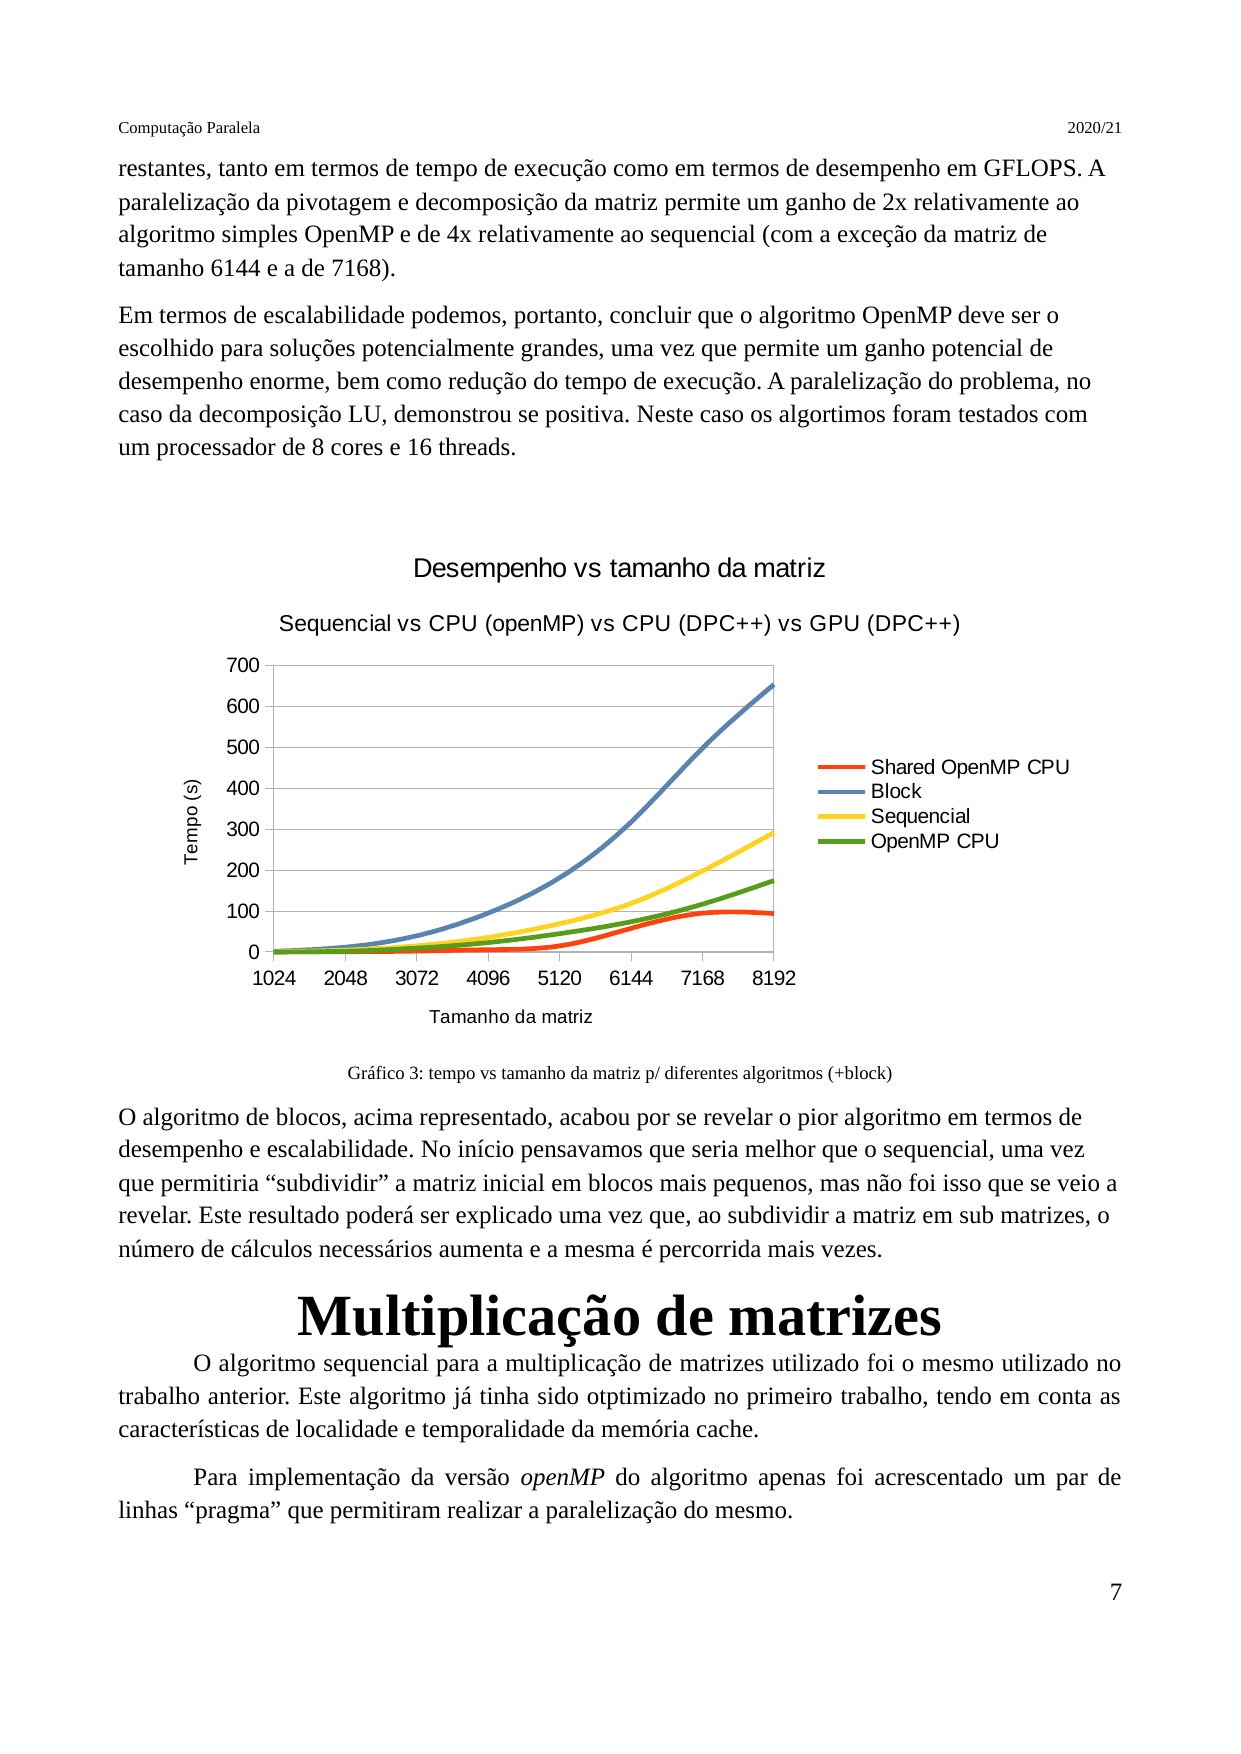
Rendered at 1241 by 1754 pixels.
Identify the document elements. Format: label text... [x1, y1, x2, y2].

text Em termos de escalabilidade podemos, portanto, concluir que o algoritmo OpenMP deve ser o escolhido para soluções potencialmente grandes, uma vez que permite um ganho potencial de desempenho enorme, bem como redução do tempo de execução. A paralelização do problema, no caso da decomposição LU, demonstrou se positiva. Neste caso os algortimos foram testados com um processador de 8 cores e 16 threads. [118, 300, 1122, 461]
text Gráfico 3: tempo vs tamanho da matriz p/ diferentes algoritmos (+block) [118, 527, 1122, 1084]
text O algoritmo de blocos, acima representado, acabou por se revelar o pior algoritmo em termos de desempenho e escalabilidade. No início pensavamos que seria melhor que o sequencial, uma vez que permitiria “subdividir” a matriz inicial em blocos mais pequenos, mas não foi isso que se veio a revelar. Este resultado poderá ser explicado uma vez que, ao subdividir a matriz em sub matrizes, o número de cálculos necessários aumenta e a mesma é percorrida mais vezes. [118, 1102, 1122, 1262]
text restantes, tanto em termos de tempo de execução como em termos de desempenho em GFLOPS. A paralelização da pivotagem e decomposição da matriz permite um ganho de 2x relativamente ao algoritmo simples OpenMP e de 4x relativamente ao sequencial (com a exceção da matriz de tamanho 6144 e a de 7168). [118, 153, 1122, 281]
subtitle Multiplicação de matrizes [118, 1281, 1122, 1348]
text O algoritmo sequencial para a multiplicação de matrizes utilizado foi o mesmo utilizado no trabalho anterior. Este algoritmo já tinha sido otptimizado no primeiro trabalho, tendo em conta as características de localidade e temporalidade da memória cache. [118, 1348, 1122, 1443]
text Para implementação da versão openMP do algoritmo apenas foi acrescentado um par de linhas “pragma” que permitiram realizar a paralelização do mesmo. [118, 1462, 1122, 1524]
